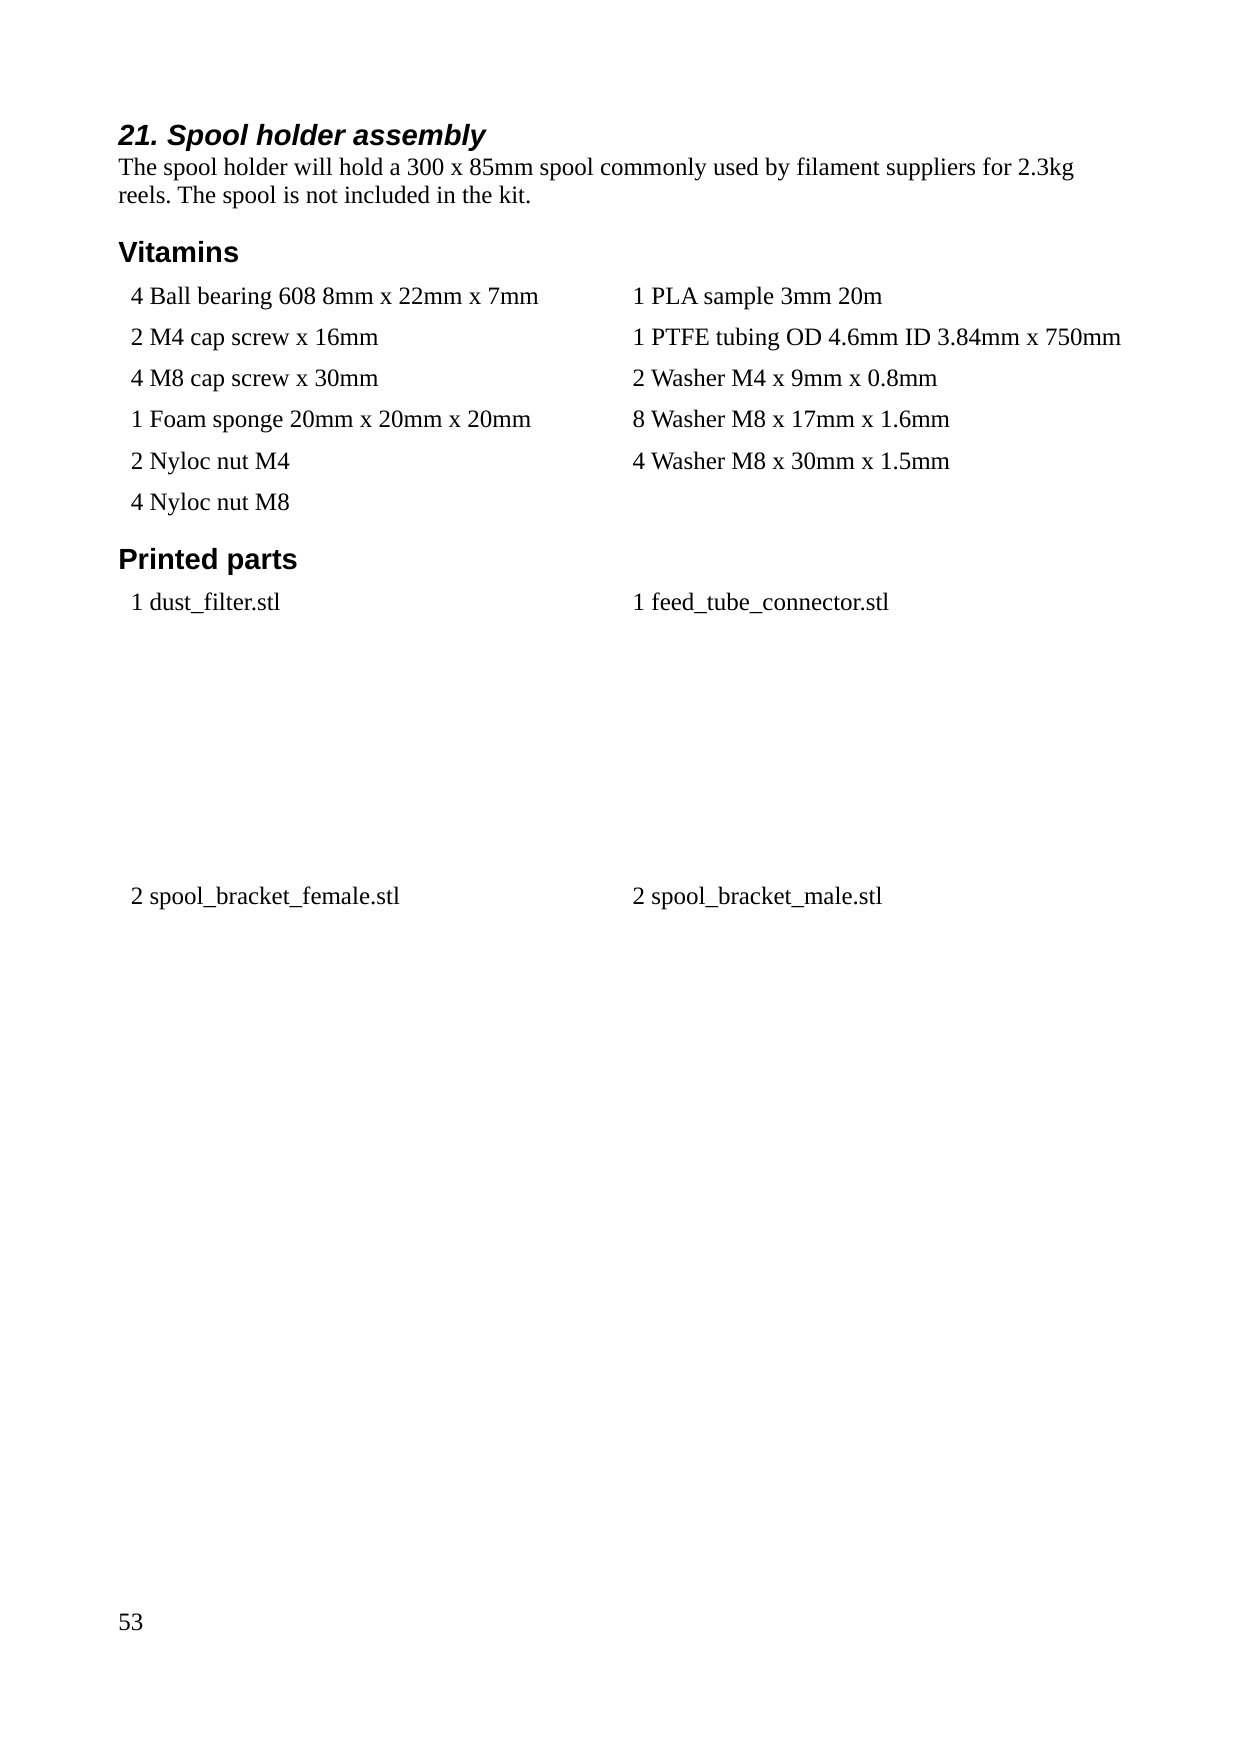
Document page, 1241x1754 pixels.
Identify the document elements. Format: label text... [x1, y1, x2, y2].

table_cell 2 spool_bracket_female.stl [118, 881, 620, 1174]
subtitle Spool holder assembly [118, 118, 1122, 152]
subtitle Printed parts [118, 542, 1122, 575]
table_header 1 feed_tube_connector.stl [620, 587, 1122, 881]
table_header 1 PLA sample 3mm 20m 1 PTFE tubing OD 4.6mm ID 3.84mm x 750mm 2 Washer M4 x 9mm x 0.8mm 8 Washer M8 x 17mm x 1.6mm 4 Washer M8 x 30mm x 1.5mm [620, 281, 1122, 528]
subtitle Vitamins [118, 235, 1122, 269]
text The spool holder will hold a 300 x 85mm spool commonly used by filament suppliers for 2.3kg reels. The spool is not included in the kit. [118, 152, 1122, 209]
table_header 4 Ball bearing 608 8mm x 22mm x 7mm 2 M4 cap screw x 16mm 4 M8 cap screw x 30mm 1 Foam sponge 20mm x 20mm x 20mm 2 Nyloc nut M4 4 Nyloc nut M8 [118, 281, 620, 528]
table_header 1 dust_filter.stl [118, 587, 620, 881]
table_cell 2 spool_bracket_male.stl [620, 881, 1122, 1174]
